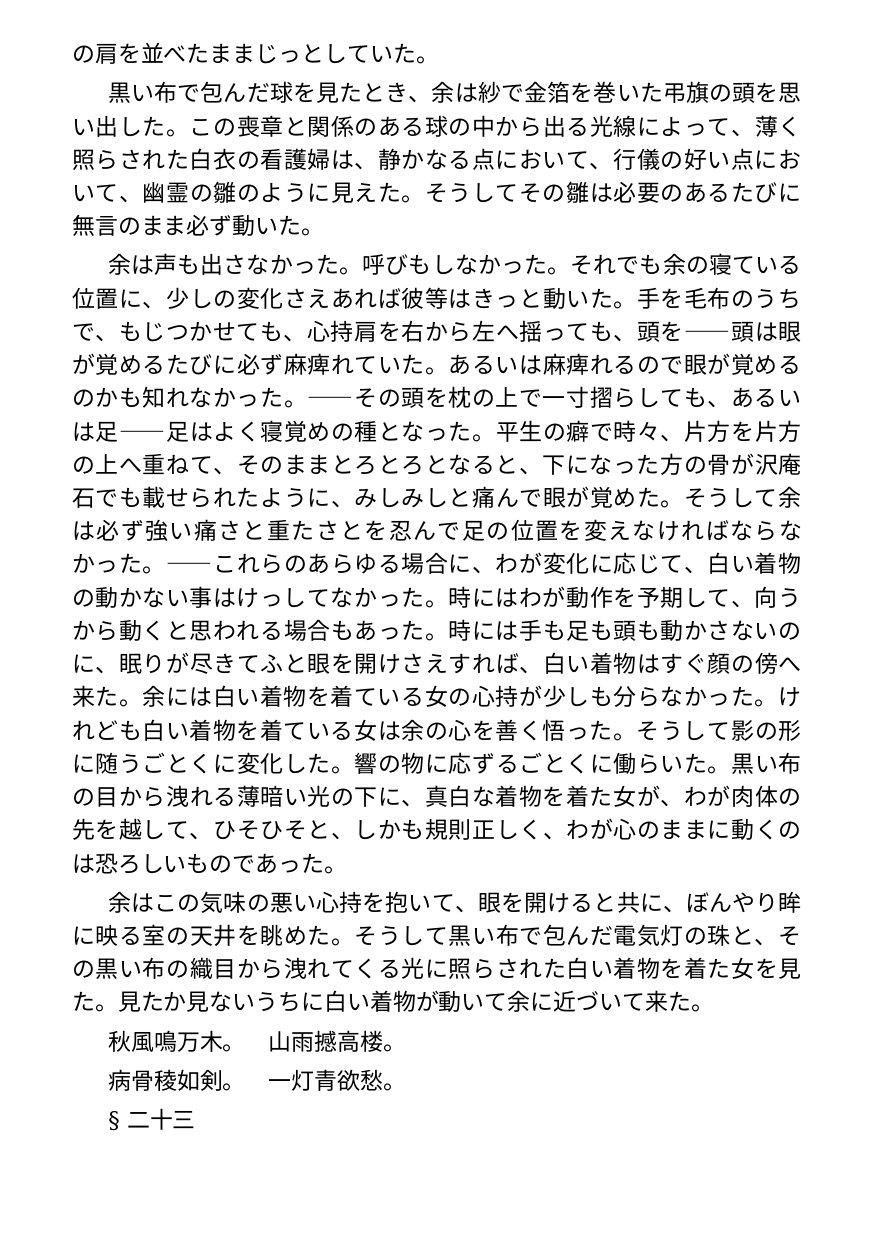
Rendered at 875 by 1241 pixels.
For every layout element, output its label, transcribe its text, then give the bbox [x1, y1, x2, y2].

text 黒い布で包んだ球を見たとき、余は紗で金箔を巻いた弔旗の頭を思い出した。この喪章と関係のある球の中から出る光線によって、薄く照らされた白衣の看護婦は、静かなる点において、行儀の好い点において、幽霊の雛のように見えた。そうしてその雛は必要のあるたびに無言のまま必ず動いた。 [72, 75, 802, 241]
text の肩を並べたままじっとしていた。 [72, 36, 802, 69]
text 病骨稜如剣。 一灯青欲愁。 [72, 1063, 802, 1096]
text 秋風鳴万木。 山雨撼高楼。 [72, 1023, 802, 1057]
text § 二十三 [72, 1102, 802, 1135]
text 余はこの気味の悪い心持を抱いて、眼を開けると共に、ぼんやり眸に映る室の天井を眺めた。そうして黒い布で包んだ電気灯の珠と、その黒い布の織目から洩れてくる光に照らされた白い着物を着た女を見た。見たか見ないうちに白い着物が動いて余に近づいて来た。 [72, 884, 802, 1017]
text 余は声も出さなかった。呼びもしなかった。それでも余の寝ている位置に、少しの変化さえあれば彼等はきっと動いた。手を毛布のうちで、もじつかせても、心持肩を右から左へ揺っても、頭を――頭は眼が覚めるたびに必ず麻痺れていた。あるいは麻痺れるので眼が覚めるのかも知れなかった。――その頭を枕の上で一寸摺らしても、あるいは足――足はよく寝覚めの種となった。平生の癖で時々、片方を片方の上へ重ねて、そのままとろとろとなると、下になった方の骨が沢庵石でも載せられたように、みしみしと痛んで眼が覚めた。そうして余は必ず強い痛さと重たさとを忍んで足の位置を変えなければならなかった。――これらのあらゆる場合に、わが変化に応じて、白い着物の動かない事はけっしてなかった。時にはわが動作を予期して、向うから動くと思われる場合もあった。時には手も足も頭も動かさないのに、眠りが尽きてふと眼を開けさえすれば、白い着物はすぐ顔の傍へ来た。余には白い着物を着ている女の心持が少しも分らなかった。けれども白い着物を着ている女は余の心を善く悟った。そうして影の形に随うごとくに変化した。響の物に応ずるごとくに働らいた。黒い布の目から洩れる薄暗い光の下に、真白な着物を着た女が、わが肉体の先を越して、ひそひそと、しかも規則正しく、わが心のままに動くのは恐ろしいものであった。 [72, 247, 802, 879]
